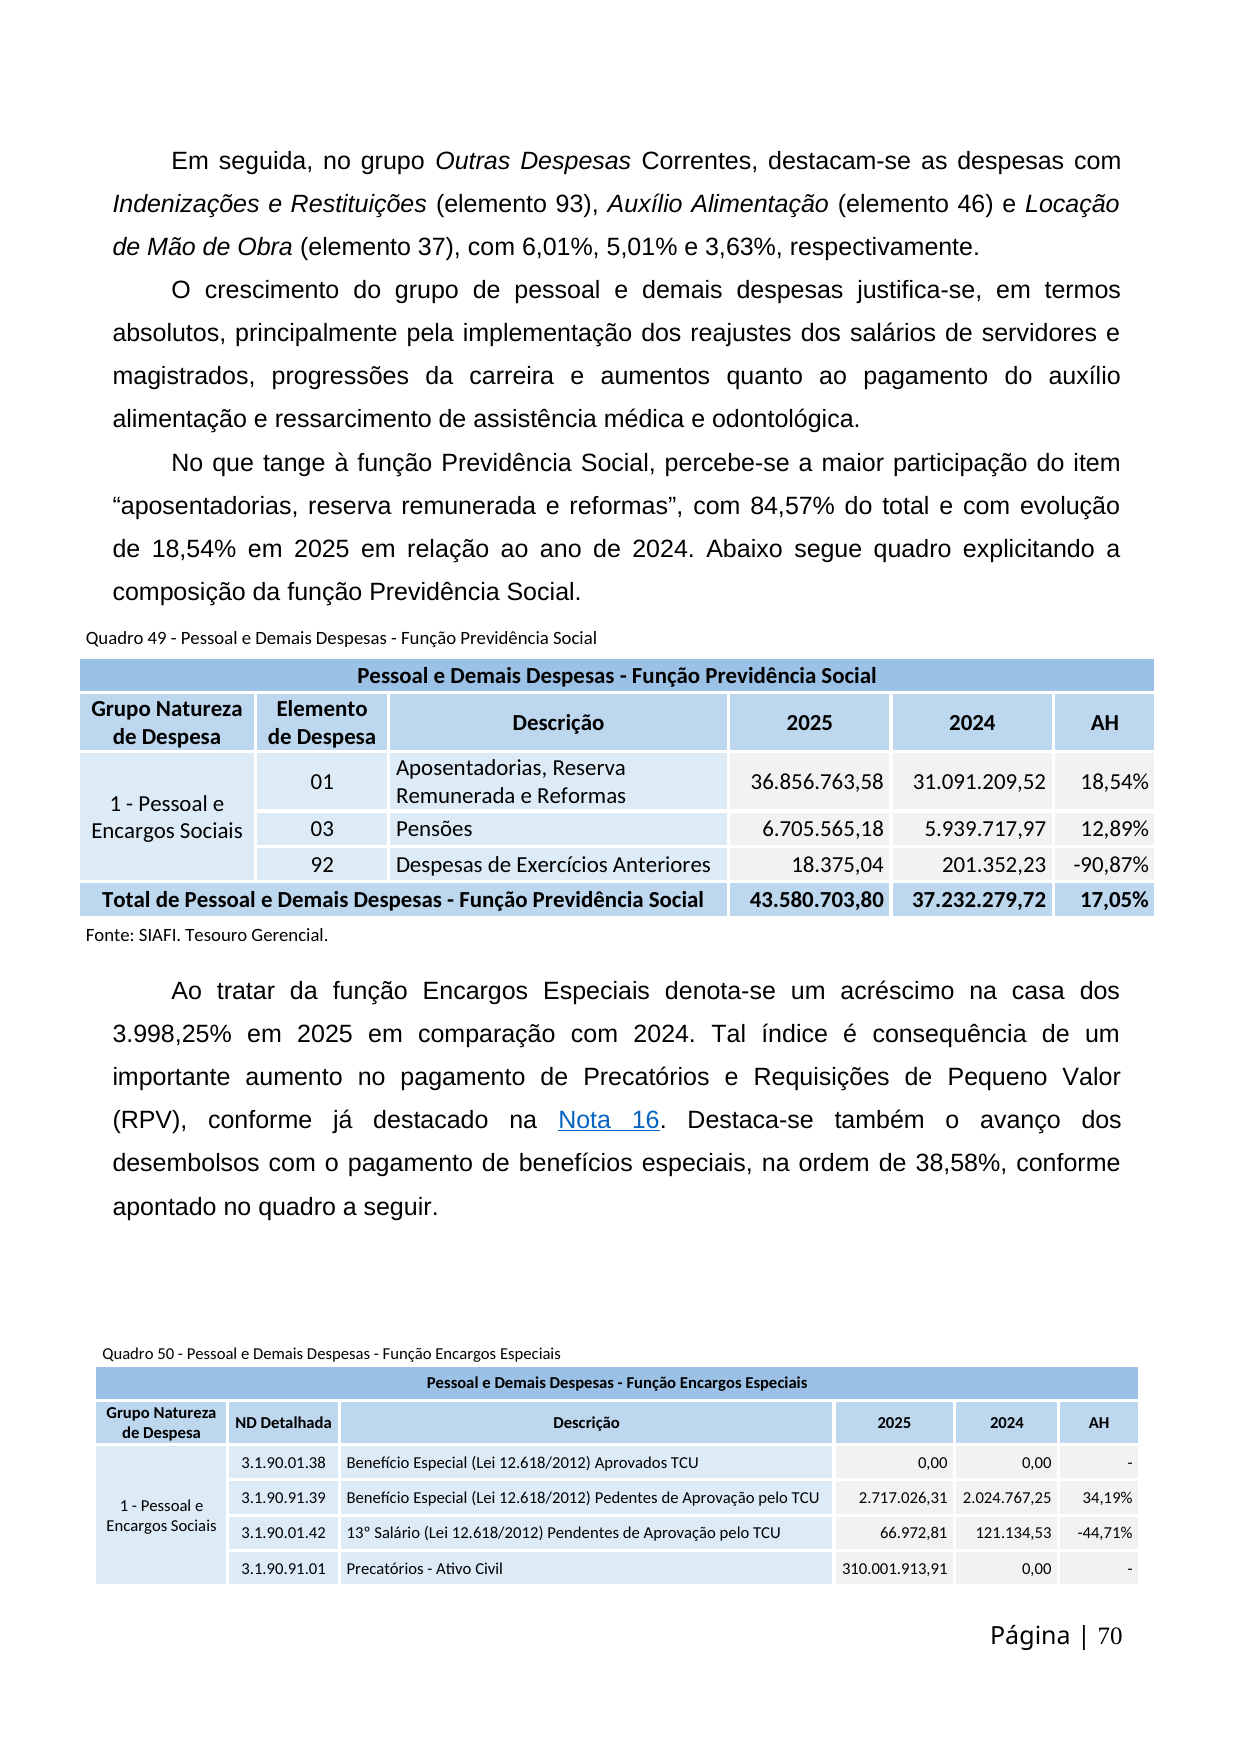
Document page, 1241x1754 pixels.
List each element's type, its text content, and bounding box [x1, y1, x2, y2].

table_cell 3.1.90.01.42 [229, 1517, 338, 1549]
table_cell AH [1060, 1402, 1138, 1443]
table_cell 1 - Pessoal e Encargos Sociais [80, 753, 254, 880]
table_cell 1 - Pessoal e Encargos Sociais [96, 1446, 226, 1584]
table_cell 18,54% [1055, 753, 1154, 809]
table_header Quadro 49 - Pessoal e Demais Despesas - Função Previdência Social [78, 620, 1156, 656]
table_cell 66.972,81 [836, 1517, 953, 1549]
table_cell 6.705.565,18 [730, 813, 889, 845]
table_cell 0,00 [836, 1446, 953, 1478]
table_cell 17,05% [1055, 883, 1154, 916]
table_cell Despesas de Exercícios Anteriores [390, 848, 727, 880]
table_cell 36.856.763,58 [730, 753, 889, 809]
table_header [1090, 1303, 1139, 1364]
table_cell Benefício Especial (Lei 12.618/2012) Pedentes de Aprovação pelo TCU [341, 1481, 832, 1514]
text Ao tratar da função Encargos Especiais denota-se um acréscimo na casa dos 3.998,25% em 2025 em comparação com 2024. Tal índice é consequência de um importante aumento no pagamento de Precatórios e Requisições de Pequeno Valor (RPV), conforme já destacado na Nota 16. Destaca-se também o avanço dos desembolsos com o pagamento de benefícios especiais, na ordem de 38,58%, conforme apontado no quadro a seguir. [112, 976, 1122, 1220]
table_cell 3.1.90.01.38 [229, 1446, 338, 1478]
text No que tange à função Previdência Social, percebe-se a maior participação do item “aposentadorias, reserva remunerada e reformas”, com 84,57% do total e com evolução de 18,54% em 2025 em relação ao ano de 2024. Abaixo segue quadro explicitando a composição da função Previdência Social. [112, 448, 1122, 606]
table_cell - [1060, 1552, 1138, 1584]
table_cell Precatórios - Ativo Civil [341, 1552, 832, 1584]
table_cell 2025 [836, 1402, 953, 1443]
table_cell 2024 [956, 1402, 1057, 1443]
table_cell 121.134,53 [956, 1517, 1057, 1549]
table_cell 01 [257, 753, 387, 809]
text Em seguida, no grupo Outras Despesas Correntes, destacam-se as despesas com Indenizações e Restituições (elemento 93), Auxílio Alimentação (elemento 46) e Locação de Mão de Obra (elemento 37), com 6,01%, 5,01% e 3,63%, respectivamente. [112, 146, 1122, 261]
table_cell Benefício Especial (Lei 12.618/2012) Aprovados TCU [341, 1446, 832, 1478]
table_cell 5.939.717,97 [893, 813, 1052, 845]
table_cell 12,89% [1055, 813, 1154, 845]
table_cell 31.091.209,52 [893, 753, 1052, 809]
table_cell 0,00 [956, 1446, 1057, 1478]
table_cell 3.1.90.91.39 [229, 1481, 338, 1514]
table_cell 201.352,23 [893, 848, 1052, 880]
table_cell 92 [257, 848, 387, 880]
table_cell ND Detalhada [229, 1402, 338, 1443]
table_cell Grupo Natureza de Despesa [80, 694, 254, 750]
table_cell Pessoal e Demais Despesas - Função Encargos Especiais [96, 1367, 1138, 1399]
table_cell Grupo Natureza de Despesa [96, 1402, 226, 1443]
table_cell Aposentadorias, Reserva Remunerada e Reformas [390, 753, 727, 809]
table_cell - [1060, 1446, 1138, 1478]
table_cell Total de Pessoal e Demais Despesas - Função Previdência Social [80, 883, 727, 916]
table_cell -90,87% [1055, 848, 1154, 880]
table_cell -44,71% [1060, 1517, 1138, 1549]
table_cell Descrição [390, 694, 727, 750]
text O crescimento do grupo de pessoal e demais despesas justifica-se, em termos absolutos, principalmente pela implementação dos reajustes dos salários de servidores e magistrados, progressões da carreira e aumentos quanto ao pagamento do auxílio alimentação e ressarcimento de assistência médica e odontológica. [112, 275, 1122, 433]
table_cell 18.375,04 [730, 848, 889, 880]
table_cell 43.580.703,80 [730, 883, 889, 916]
table_cell 37.232.279,72 [893, 883, 1052, 916]
table_cell 2.717.026,31 [836, 1481, 953, 1514]
table_cell 03 [257, 813, 387, 845]
table_cell 13º Salário (Lei 12.618/2012) Pendentes de Aprovação pelo TCU [341, 1517, 832, 1549]
table_cell 2025 [730, 694, 889, 750]
table_cell 2024 [893, 694, 1052, 750]
table_cell 34,19% [1060, 1481, 1138, 1514]
table_cell Descrição [341, 1402, 832, 1443]
table_cell Fonte: SIAFI. Tesouro Gerencial. [78, 919, 1156, 951]
table_header Quadro 50 - Pessoal e Demais Despesas - Função Encargos Especiais [95, 1303, 1090, 1364]
table_cell Elemento de Despesa [257, 694, 387, 750]
table_cell Pessoal e Demais Despesas - Função Previdência Social [80, 659, 1154, 691]
table_cell 3.1.90.91.01 [229, 1552, 338, 1584]
table_cell 0,00 [956, 1552, 1057, 1584]
table_cell 310.001.913,91 [836, 1552, 953, 1584]
table_cell 2.024.767,25 [956, 1481, 1057, 1514]
table_cell Pensões [390, 813, 727, 845]
table_cell AH [1055, 694, 1154, 750]
